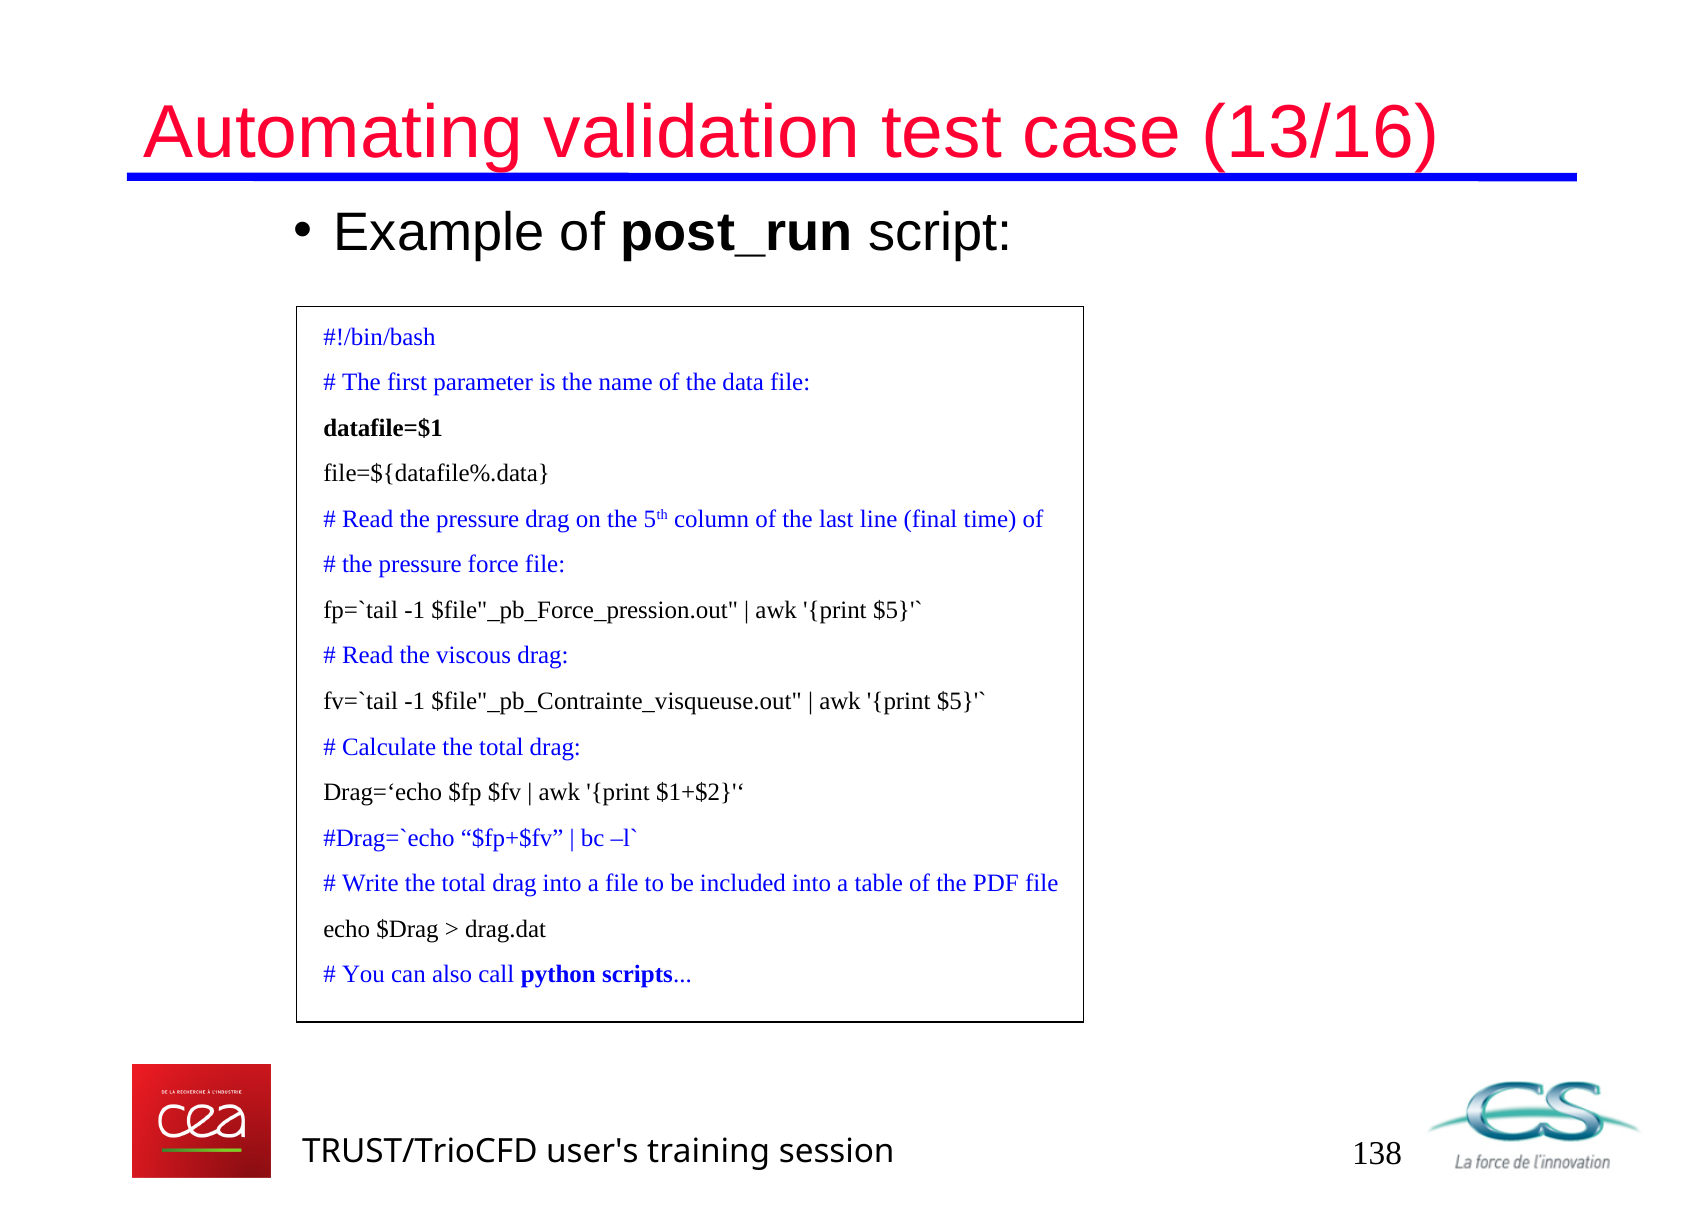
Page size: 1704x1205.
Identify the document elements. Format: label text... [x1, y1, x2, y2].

picture [1423, 1072, 1648, 1179]
picture [132, 1082, 271, 1178]
title Automating validation test case (13/16) [127, 39, 1577, 215]
list Example of post_run script: [119, 188, 1568, 1082]
text_box #!/bin/bash # The first parameter is the name of the data file: datafile=$1 file=${datafile%.data} # Read the pressure drag on the 5th column of the last line (final time) of # the pressure force file: fp=`tail -1 $file"_pb_Force_pression.out" | awk '{print $5}'` # Read the viscous drag: fv=`tail -1 $file"_pb_Contrainte_visqueuse.out" | awk '{print $5}'` # Calculate the total drag: Drag=‘echo $fp $fv | awk '{print $1+$2}'‘ #Drag=`echo “$fp+$fv” | bc –l` # Write the total drag into a file to be included into a table of the PDF file echo $Drag > drag.dat # You can also call python scripts... [308, 312, 1396, 1041]
